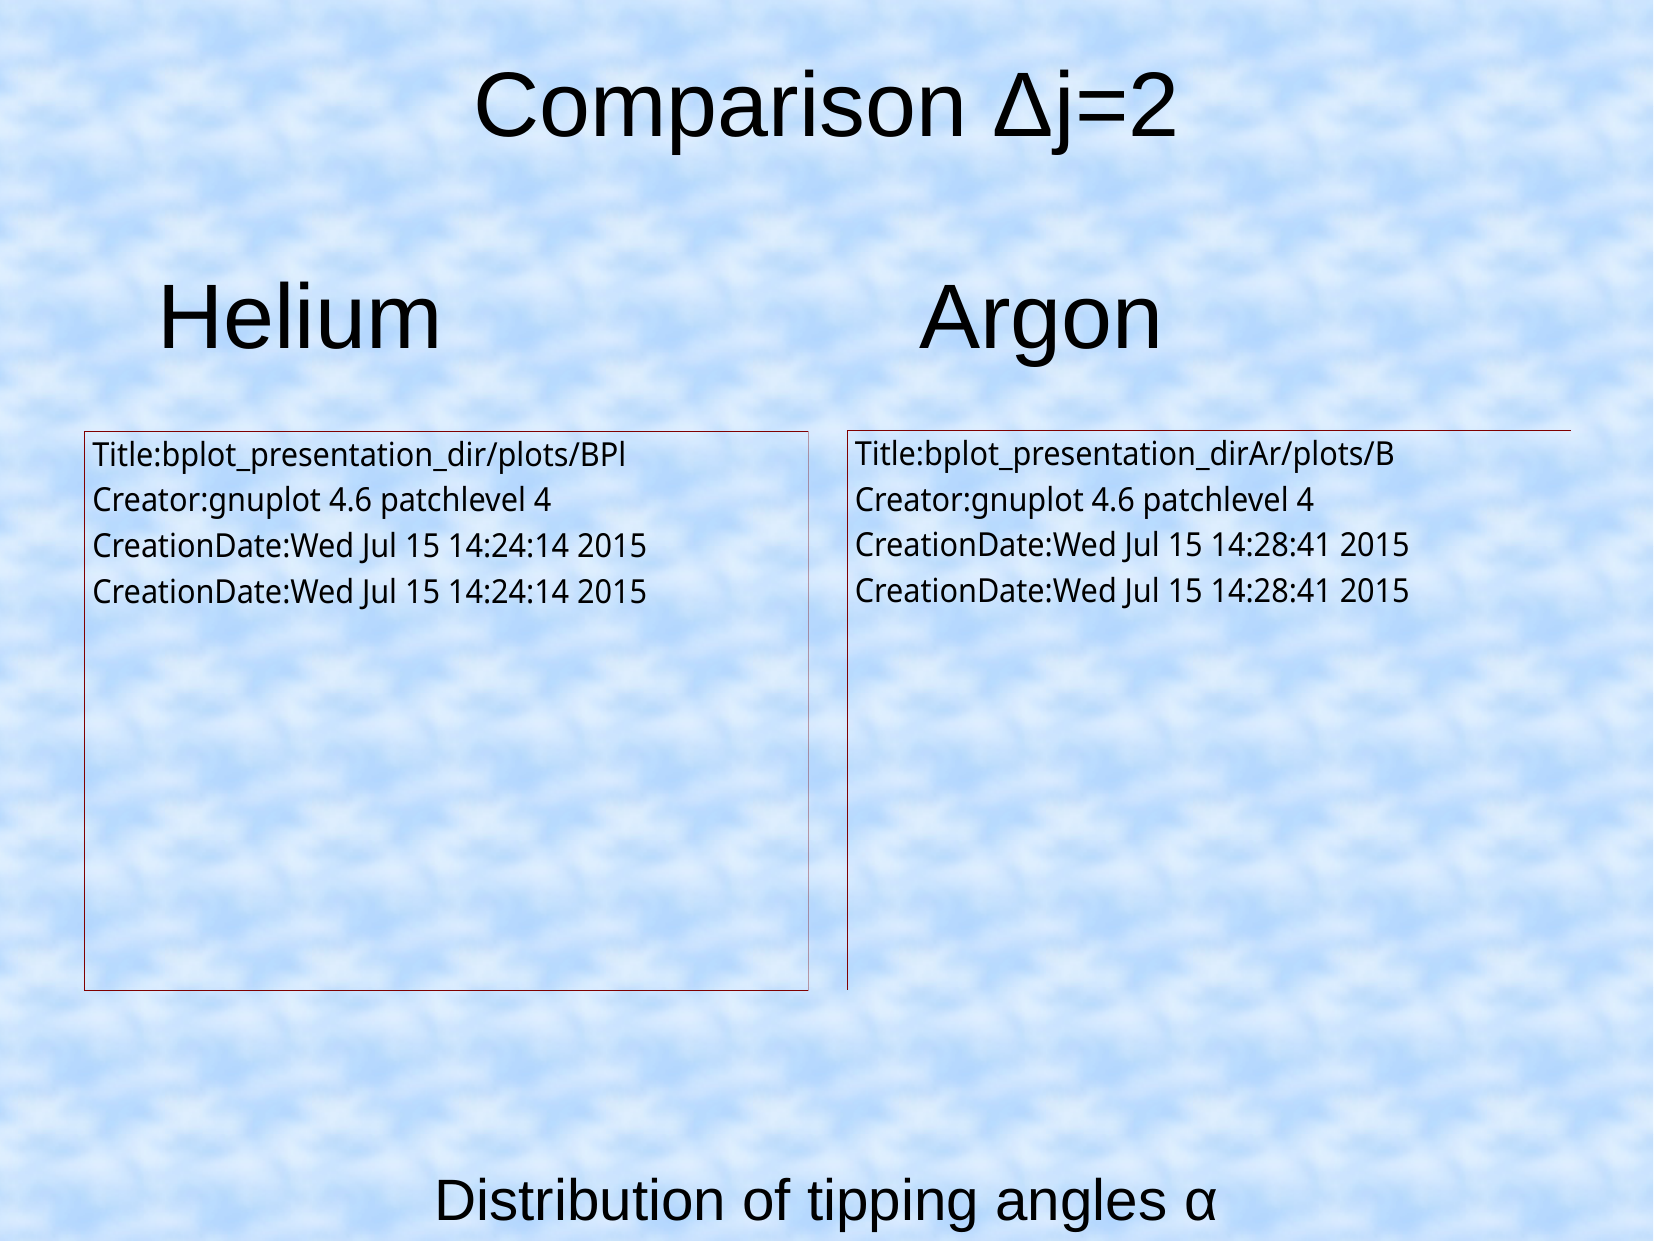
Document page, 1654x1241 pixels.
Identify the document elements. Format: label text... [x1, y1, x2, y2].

title Argon [919, 213, 1645, 421]
text_box Distribution of tipping angles α [419, 1160, 1234, 1241]
picture [0, 0, 1654, 1241]
text_box Comparison Δj=2 [385, 53, 1268, 157]
title Helium [157, 213, 884, 421]
